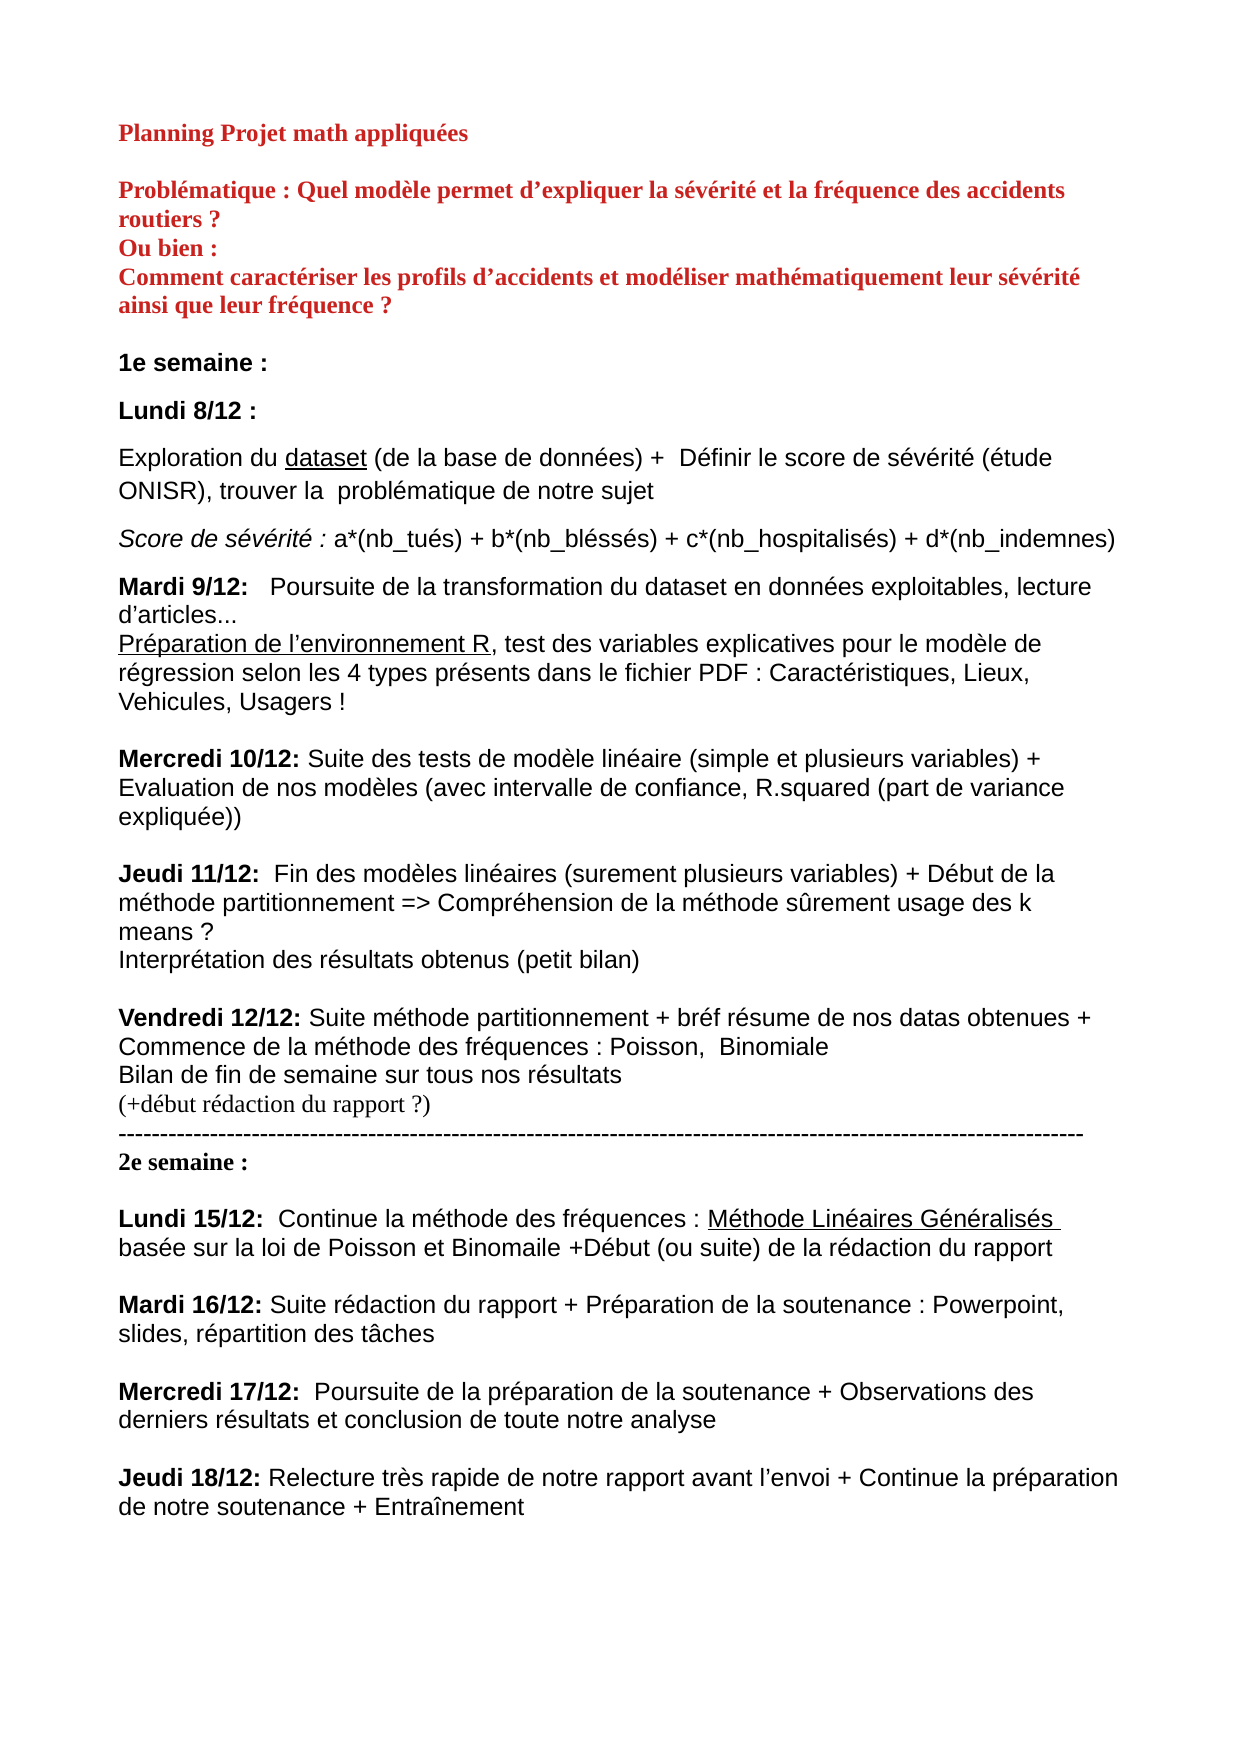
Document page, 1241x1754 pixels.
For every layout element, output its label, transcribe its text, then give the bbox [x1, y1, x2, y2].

text Lundi 15/12: Continue la méthode des fréquences : Méthode Linéaires Généralisés basée sur la loi de Poisson et Binomaile +Début (ou suite) de la rédaction du rapport [118, 1204, 1122, 1262]
text 2e semaine : [118, 1147, 1122, 1175]
text (+début rédaction du rapport ?) [118, 1089, 1122, 1118]
text Mercredi 17/12: Poursuite de la préparation de la soutenance + Observations des derniers résultats et conclusion de toute notre analyse [118, 1377, 1122, 1463]
text -------------------------------------------------------------------------------------------------------------------- [118, 1118, 1122, 1147]
text Vendredi 12/12: Suite méthode partitionnement + bréf résume de nos datas obtenues + Commence de la méthode des fréquences : Poisson, Binomiale [118, 1003, 1122, 1060]
text 1e semaine : [118, 348, 1122, 377]
text Jeudi 11/12: Fin des modèles linéaires (surement plusieurs variables) + Début de la méthode partitionnement => Compréhension de la méthode sûrement usage des k means ? [118, 859, 1122, 945]
text Interprétation des résultats obtenus (petit bilan) [118, 945, 1122, 974]
text Planning Projet math appliquées [118, 118, 1122, 147]
text Mardi 16/12: Suite rédaction du rapport + Préparation de la soutenance : Powerpoint, slides, répartition des tâches [118, 1290, 1122, 1348]
text Problématique : Quel modèle permet d’expliquer la sévérité et la fréquence des accidents routiers ? [118, 176, 1122, 233]
text Jeudi 18/12: Relecture très rapide de notre rapport avant l’envoi + Continue la préparation de notre soutenance + Entraînement [118, 1463, 1122, 1520]
text Bilan de fin de semaine sur tous nos résultats [118, 1060, 1122, 1089]
text Ou bien : [118, 233, 1122, 262]
text Lundi 8/12 : [118, 396, 1122, 424]
text Mardi 9/12: Poursuite de la transformation du dataset en données exploitables, lecture d’articles... Préparation de l’environnement R, test des variables explicatives pour le modèle de régression selon les 4 types présents dans le fichier PDF : Caractéristiques, Lieux, Vehicules, Usagers ! [118, 572, 1122, 715]
text Comment caractériser les profils d’accidents et modéliser mathématiquement leur sévérité ainsi que leur fréquence ? [118, 262, 1122, 319]
text Mercredi 10/12: Suite des tests de modèle linéaire (simple et plusieurs variables) + Evaluation de nos modèles (avec intervalle de confiance, R.squared (part de variance expliquée)) [118, 744, 1122, 830]
text Exploration du dataset (de la base de données) + Définir le score de sévérité (étude ONISR), trouver la problématique de notre sujet [118, 443, 1122, 505]
text Score de sévérité : a*(nb_tués) + b*(nb_bléssés) + c*(nb_hospitalisés) + d*(nb_indemnes) [118, 524, 1122, 553]
